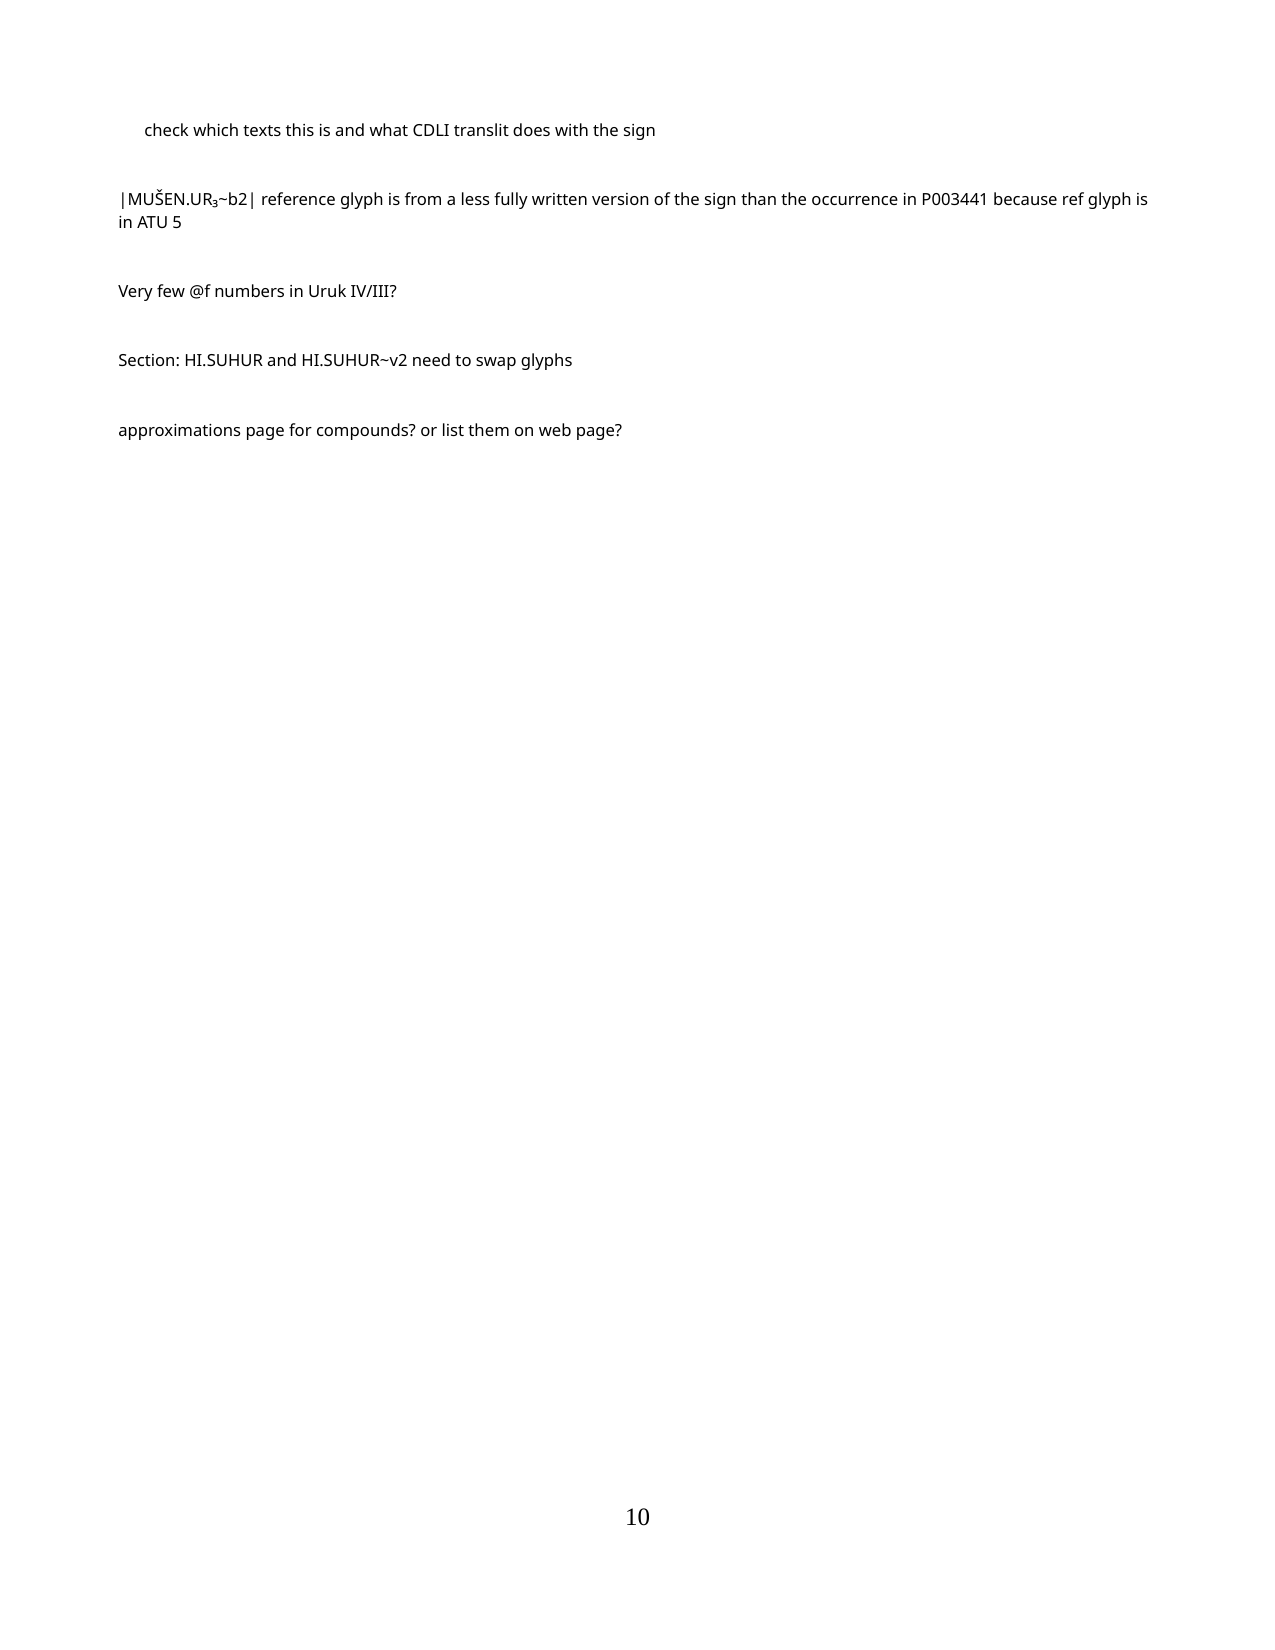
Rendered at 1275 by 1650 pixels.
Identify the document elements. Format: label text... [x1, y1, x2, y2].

text check which texts this is and what CDLI translit does with the sign [118, 118, 1157, 141]
text approximations page for compounds? or list them on web page? [118, 418, 1157, 441]
text Very few @f numbers in Uruk IV/III? [118, 279, 1157, 302]
text |MUŠEN.UR₃~b2| reference glyph is from a less fully written version of the sign than the occurrence in P003441 because ref glyph is in ATU 5 [118, 187, 1157, 233]
text Section: HI.SUHUR and HI.SUHUR~v2 need to swap glyphs [118, 349, 1157, 372]
